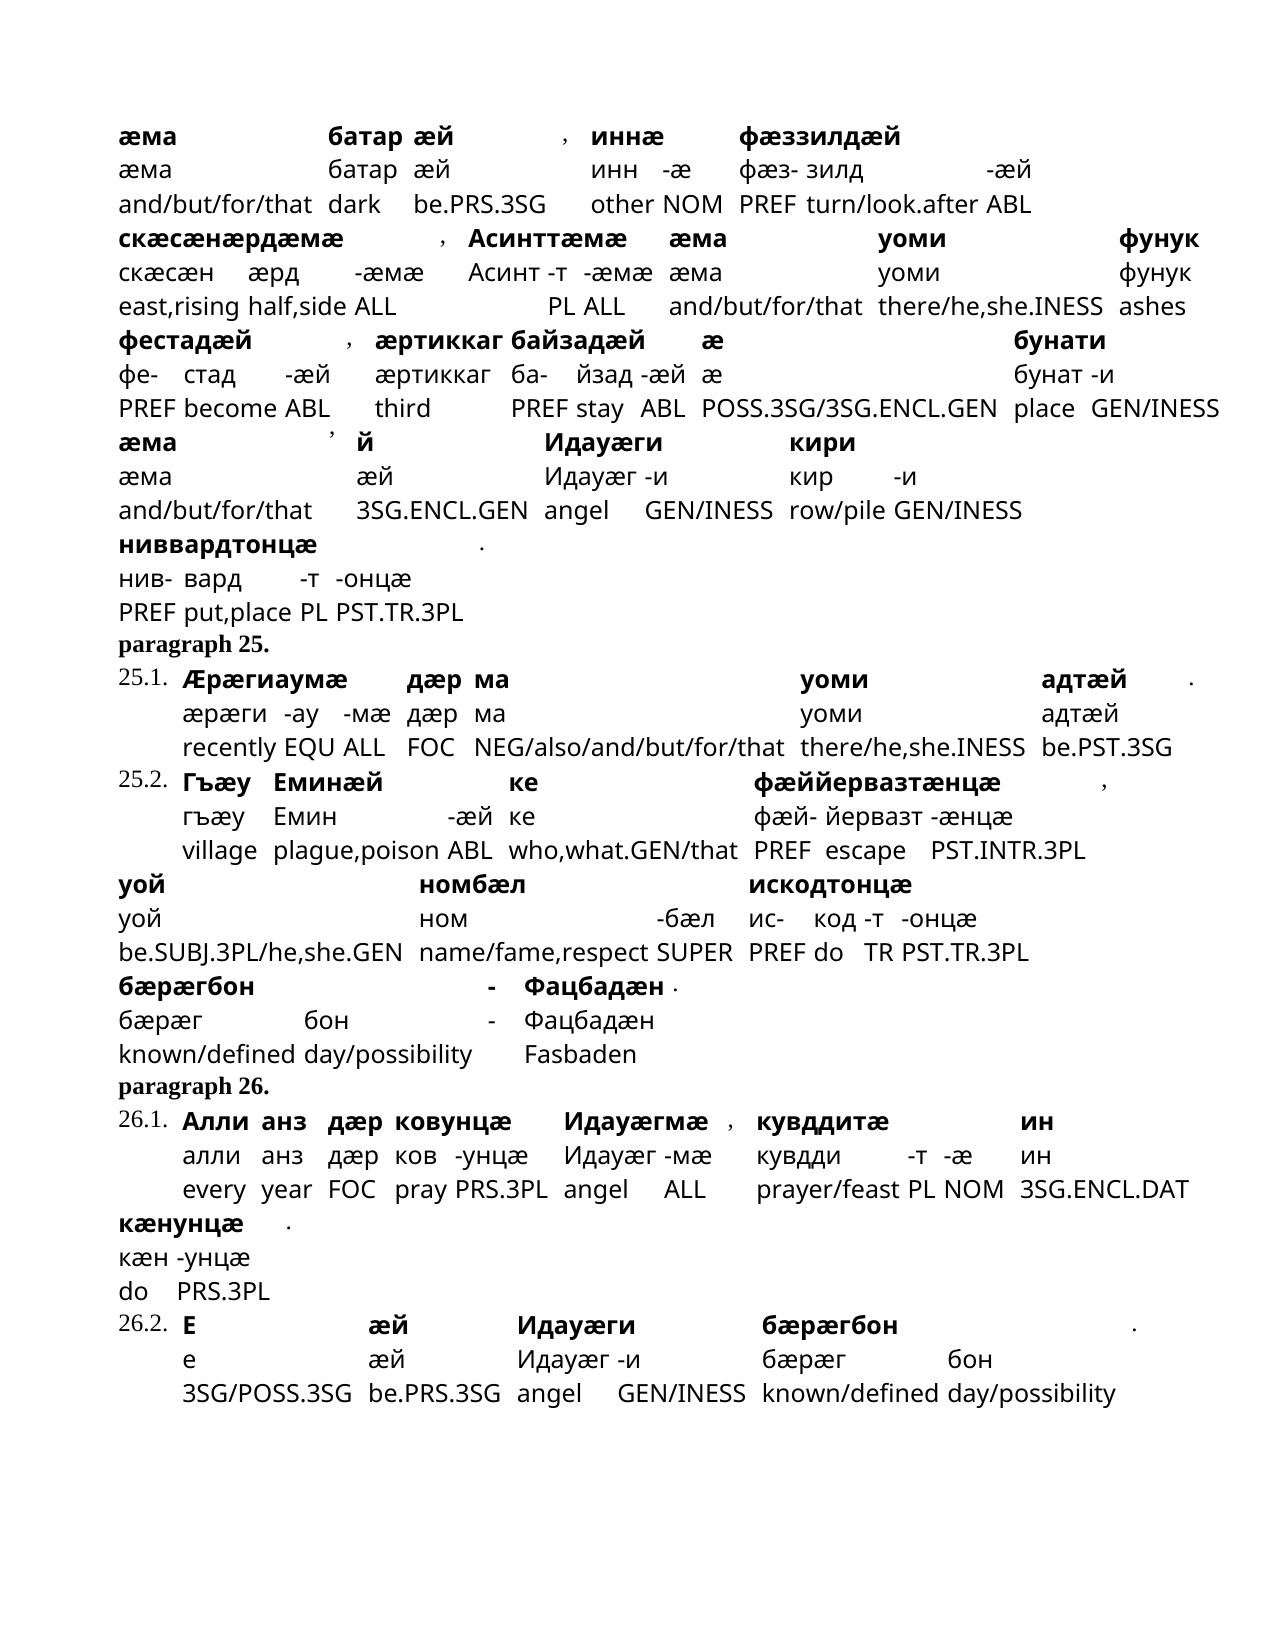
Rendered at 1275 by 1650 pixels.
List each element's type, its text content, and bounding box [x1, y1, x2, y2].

text æй [368, 1308, 509, 1342]
text ке [508, 798, 738, 832]
text æ [701, 357, 998, 391]
text -мæ [664, 1138, 712, 1172]
text дæр [328, 1104, 387, 1138]
text Идауæгмæ [563, 1104, 720, 1138]
text ALL [583, 288, 653, 322]
text вард [183, 561, 292, 595]
text бон [947, 1342, 1116, 1376]
text -мæ [343, 696, 392, 730]
text name/fame,respect [419, 934, 649, 968]
text , [727, 1104, 748, 1132]
text GEN/INESS [617, 1376, 746, 1410]
text æртиккаг [374, 357, 491, 391]
text place [1013, 391, 1083, 425]
text бæрæгбон [762, 1308, 1124, 1342]
text 26.1. [118, 1104, 174, 1132]
text angel [517, 1376, 609, 1410]
text е [182, 1342, 353, 1376]
text PST.TR.3PL [901, 934, 1029, 968]
text фæййервазтæнцæ [753, 764, 1094, 798]
text инн [590, 152, 654, 186]
text PREF [753, 832, 817, 866]
text escape [825, 832, 923, 866]
text PRS.3PL [454, 1172, 548, 1206]
text NOM [943, 1172, 1005, 1206]
text ковунцæ [394, 1104, 556, 1138]
text уоми [878, 220, 1111, 254]
text -т [864, 900, 893, 934]
text PREF [748, 934, 806, 968]
text уоми [800, 696, 1026, 730]
text PST.TR.3PL [335, 595, 463, 629]
text dark [328, 186, 398, 220]
text бæрæг [762, 1342, 939, 1376]
text angel [544, 493, 637, 527]
text уоми [878, 254, 1104, 288]
text ABL [640, 391, 686, 425]
text day/possibility [947, 1376, 1116, 1410]
text дæр [328, 1138, 379, 1172]
text PREF [511, 391, 568, 425]
text there/he,she.INESS [800, 730, 1026, 764]
text day/possibility [303, 1037, 473, 1071]
text код [813, 900, 856, 934]
text гъæу [182, 798, 258, 832]
text and/but/for/that [118, 493, 312, 527]
text -æй [447, 798, 493, 832]
text Е [182, 1308, 360, 1342]
text алли [182, 1138, 246, 1172]
text PREF [118, 391, 176, 425]
text -онцæ [335, 561, 463, 595]
text анз [261, 1138, 312, 1172]
text нив- [118, 561, 176, 595]
text æй [368, 1342, 501, 1376]
text ис- [748, 900, 806, 934]
text 25.1. [118, 662, 174, 691]
text paragraph 25. [118, 629, 1249, 658]
text -бæл [656, 900, 733, 934]
text NEG/also/and/but/for/that [473, 730, 785, 764]
text дæр [407, 696, 458, 730]
text Fasbaden [524, 1037, 655, 1071]
text . [1131, 1308, 1152, 1337]
text уоми [800, 662, 1033, 696]
text PL [299, 595, 328, 629]
text -æмæ [583, 254, 653, 288]
text адтæй [1041, 662, 1181, 696]
text pray [394, 1172, 447, 1206]
text -и [893, 459, 1023, 493]
text æрд [248, 254, 347, 288]
text -и [644, 459, 774, 493]
text 25.2. [118, 764, 174, 793]
text GEN/INESS [644, 493, 774, 527]
text æй [356, 459, 529, 493]
text -и [1091, 357, 1220, 391]
text бон [303, 1003, 473, 1037]
text every [182, 1172, 246, 1206]
text адтæй [1041, 696, 1173, 730]
text village [182, 832, 258, 866]
text - [488, 1003, 509, 1037]
text Алли [182, 1104, 254, 1138]
text ALL [664, 1172, 712, 1206]
text Æрæгиаумæ [182, 662, 399, 696]
text who,what.GEN/that [508, 832, 738, 866]
text , [562, 118, 583, 147]
text ном [419, 900, 649, 934]
text ке [508, 764, 746, 798]
text -т [547, 254, 576, 288]
text æма [668, 254, 863, 288]
text turn/look.after [806, 186, 979, 220]
text йзад [576, 357, 633, 391]
text put,place [183, 595, 292, 629]
text ashes [1119, 288, 1192, 322]
text -унцæ [176, 1240, 270, 1274]
text ABL [447, 832, 493, 866]
text ин [1020, 1138, 1189, 1172]
text row/pile [789, 493, 886, 527]
text иннæ [590, 118, 731, 152]
text -æ [943, 1138, 1005, 1172]
text скæсæн [118, 254, 240, 288]
text кир [789, 459, 886, 493]
text and/but/for/that [118, 186, 312, 220]
text ма [473, 662, 793, 696]
text Идауæги [517, 1308, 754, 1342]
text 3SG.ENCL.DAT [1020, 1172, 1189, 1206]
text стад [183, 357, 277, 391]
text do [813, 934, 856, 968]
text become [183, 391, 277, 425]
text Фацбадæн [524, 1003, 655, 1037]
text , [346, 322, 367, 351]
text PST.INTR.3PL [930, 832, 1086, 866]
text PREF [738, 186, 799, 220]
text prayer/feast [756, 1172, 900, 1206]
text Емин [273, 798, 440, 832]
text æртиккаг [374, 322, 503, 357]
text FOC [328, 1172, 379, 1206]
text recently [182, 730, 276, 764]
text NOM [662, 186, 723, 220]
text -æй [285, 357, 331, 391]
text ALL [343, 730, 392, 764]
text -æмæ [354, 254, 424, 288]
text -т [907, 1138, 936, 1172]
text TR [864, 934, 893, 968]
text байзадæй [511, 322, 694, 357]
text æй [413, 152, 547, 186]
text фунук [1119, 254, 1192, 288]
text искодтонцæ [748, 866, 1037, 900]
text 26.2. [118, 1308, 174, 1337]
text , [1101, 764, 1122, 793]
text æй [413, 118, 554, 152]
text -онцæ [901, 900, 1029, 934]
text скæсæнæрдæмæ [118, 220, 432, 254]
text 3SG/POSS.3SG [182, 1376, 353, 1410]
text and/but/for/that [668, 288, 863, 322]
text be.PRS.3SG [368, 1376, 501, 1410]
text . [479, 527, 500, 556]
text бунат [1013, 357, 1083, 391]
text ALL [354, 288, 424, 322]
text . [285, 1206, 306, 1234]
text æма [118, 425, 320, 459]
text Идауæг [517, 1342, 609, 1376]
text анз [261, 1104, 320, 1138]
text be.PRS.3SG [413, 186, 547, 220]
text ABL [285, 391, 331, 425]
text -æнцæ [930, 798, 1086, 832]
text æ [701, 322, 1006, 357]
text FOC [407, 730, 458, 764]
text stay [576, 391, 633, 425]
text Еминæй [273, 764, 501, 798]
text 3SG.ENCL.GEN [356, 493, 529, 527]
text -ау [284, 696, 336, 730]
text бæрæг [118, 1003, 296, 1037]
text - [488, 968, 516, 1003]
text GEN/INESS [893, 493, 1023, 527]
text -т [299, 561, 328, 595]
text ’ [328, 425, 349, 453]
text дæр [407, 662, 466, 696]
text known/defined [118, 1037, 296, 1071]
text батар [328, 118, 406, 152]
text уой [118, 900, 404, 934]
text Гъæу [182, 764, 265, 798]
text POSS.3SG/3SG.ENCL.GEN [701, 391, 998, 425]
text east,rising [118, 288, 240, 322]
text Идауæги [544, 425, 781, 459]
text known/defined [762, 1376, 939, 1410]
text -и [617, 1342, 746, 1376]
text -унцæ [454, 1138, 548, 1172]
text Асинт [468, 254, 540, 288]
text кæнунцæ [118, 1206, 278, 1240]
text номбæл [419, 866, 741, 900]
text Идауæг [563, 1138, 656, 1172]
text ков [394, 1138, 447, 1172]
text Идауæг [544, 459, 637, 493]
text бæрæгбон [118, 968, 480, 1003]
text бунати [1013, 322, 1227, 357]
text -æй [986, 152, 1032, 186]
text plague,poison [273, 832, 440, 866]
text other [590, 186, 654, 220]
text , [439, 220, 461, 249]
text SUPER [656, 934, 733, 968]
text -æй [640, 357, 686, 391]
text PRS.3PL [176, 1274, 270, 1308]
text EQU [284, 730, 336, 764]
text angel [563, 1172, 656, 1206]
text paragraph 26. [118, 1071, 1249, 1099]
text be.PST.3SG [1041, 730, 1173, 764]
text йервазт [825, 798, 923, 832]
text æрæги [182, 696, 276, 730]
text æма [118, 152, 312, 186]
text æма [118, 118, 320, 152]
text Асинттæмæ [468, 220, 661, 254]
text фæз- [738, 152, 799, 186]
text GEN/INESS [1091, 391, 1220, 425]
text ниввардтонцæ [118, 527, 471, 561]
text фунук [1119, 220, 1200, 254]
text уой [118, 866, 411, 900]
text be.SUBJ.3PL/he,she.GEN [118, 934, 404, 968]
text third [374, 391, 491, 425]
text Фацбадæн [524, 968, 664, 1003]
text й [356, 425, 536, 459]
text PREF [118, 595, 176, 629]
text year [261, 1172, 312, 1206]
text æма [668, 220, 870, 254]
text кæн [118, 1240, 169, 1274]
text фæй- [753, 798, 817, 832]
text -æ [662, 152, 723, 186]
text PL [547, 288, 576, 322]
text . [1188, 662, 1209, 691]
text кувддитæ [756, 1104, 1012, 1138]
text half,side [248, 288, 347, 322]
text æма [118, 459, 312, 493]
text фе- [118, 357, 176, 391]
text зилд [806, 152, 979, 186]
text there/he,she.INESS [878, 288, 1104, 322]
text кири [789, 425, 1030, 459]
text фестадæй [118, 322, 338, 357]
text PL [907, 1172, 936, 1206]
text кувдди [756, 1138, 900, 1172]
text ABL [986, 186, 1032, 220]
text ба- [511, 357, 568, 391]
text ма [473, 696, 785, 730]
text батар [328, 152, 398, 186]
text фæззилдæй [738, 118, 1039, 152]
text ин [1020, 1104, 1197, 1138]
text . [672, 968, 693, 997]
text do [118, 1274, 169, 1308]
